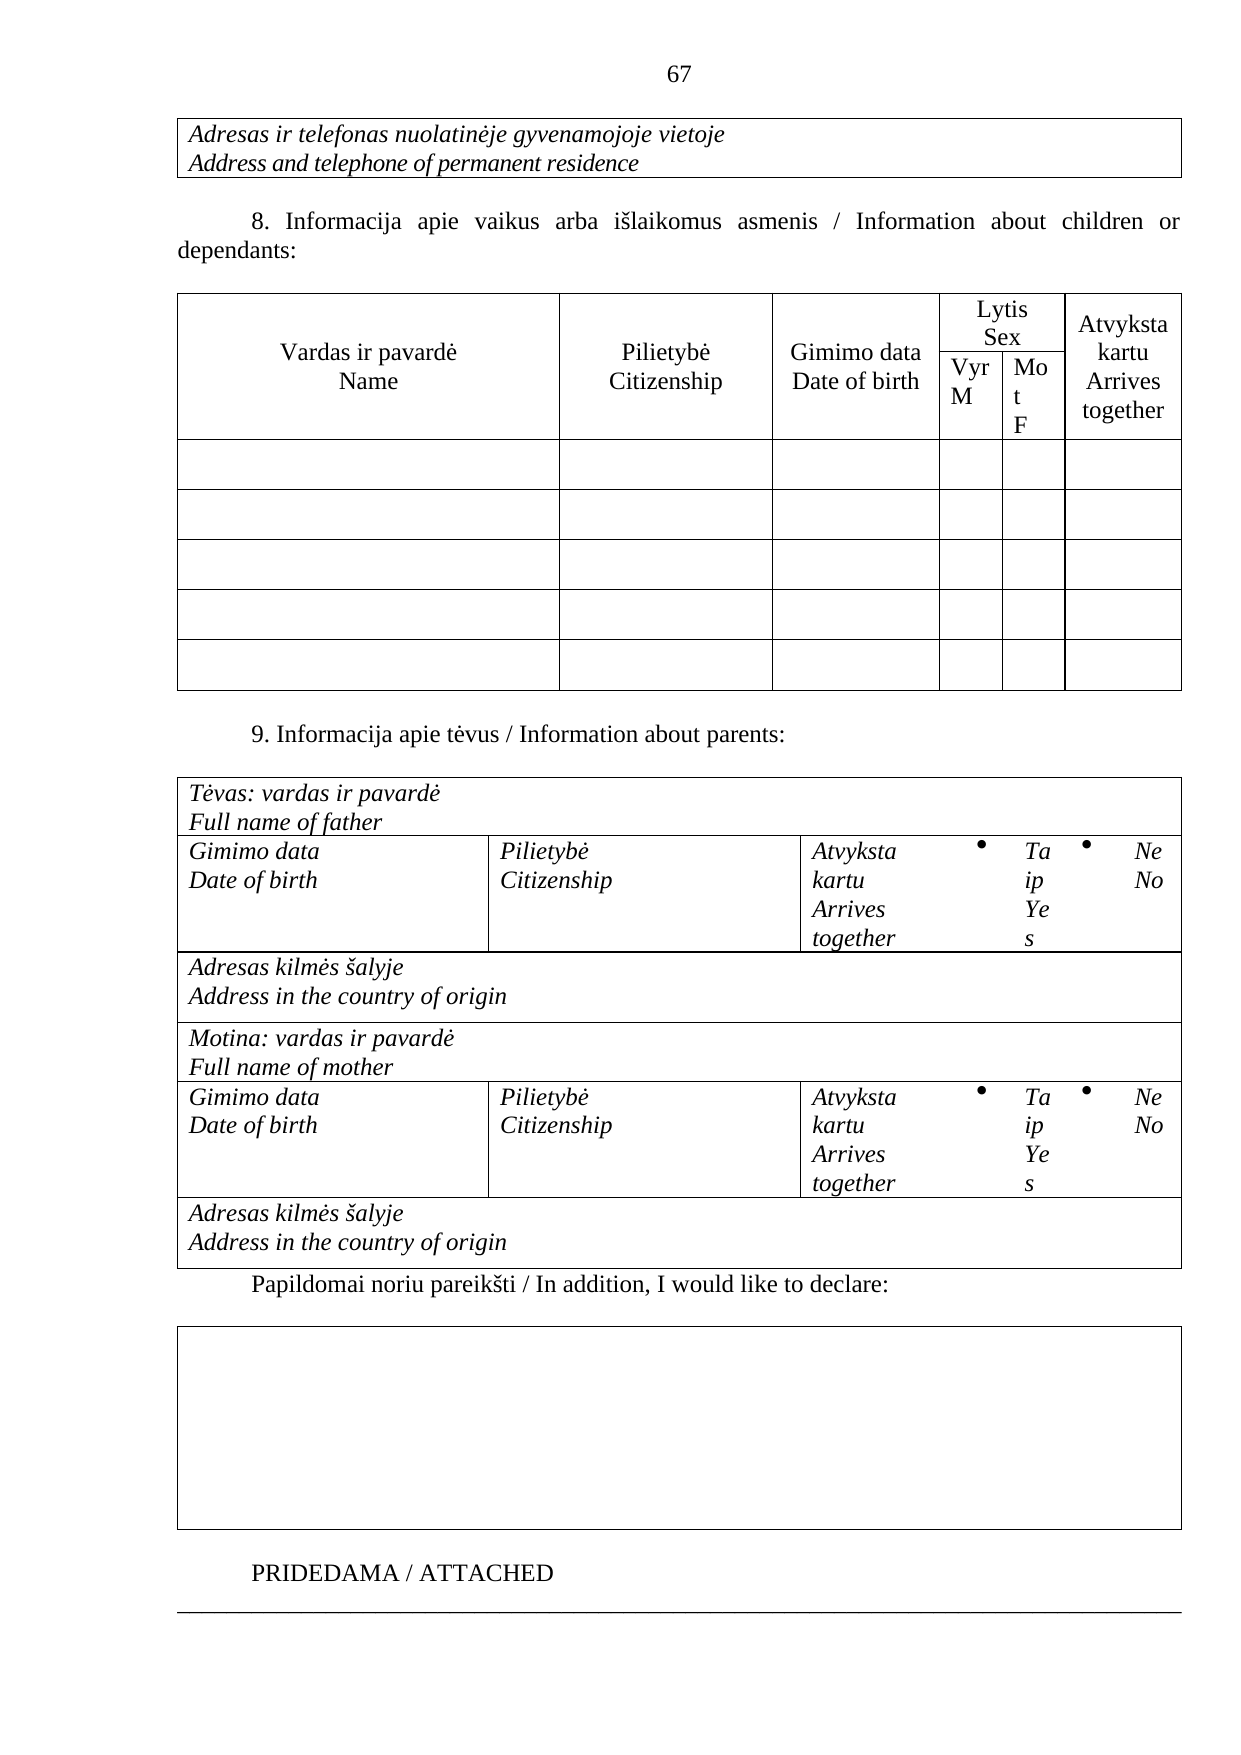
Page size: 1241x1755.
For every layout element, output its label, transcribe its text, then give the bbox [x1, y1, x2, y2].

table_cell [1003, 540, 1064, 589]
table_cell [773, 490, 939, 539]
table_cell Ne No [1123, 1082, 1181, 1197]
table_cell Ne No [1123, 836, 1181, 951]
table_cell  [966, 836, 1013, 951]
table_cell Adresas kilmės šalyje Address in the country of origin [178, 953, 1181, 1022]
table_header [178, 1327, 1181, 1528]
table_cell [1003, 590, 1064, 639]
table_cell [940, 540, 1002, 589]
table_cell [178, 590, 559, 639]
table_header Atvyksta kartu Arrives together [1066, 294, 1181, 438]
table_cell Atvyksta kartu Arrives together [801, 836, 966, 951]
table_cell Mot F [1003, 352, 1064, 438]
text 9. Informacija apie tėvus / Information about parents: [177, 719, 1181, 748]
table_cell [178, 490, 559, 539]
table_cell [940, 640, 1002, 689]
table_cell [773, 540, 939, 589]
table_cell [773, 640, 939, 689]
table_cell [178, 540, 559, 589]
table_cell [1003, 440, 1064, 489]
table_cell [1066, 490, 1181, 539]
table_cell  [1071, 836, 1123, 951]
table_cell  [966, 1082, 1013, 1197]
text 8. Informacija apie vaikus arba išlaikomus asmenis / Information about children or dependants: [177, 206, 1181, 264]
table_cell [560, 490, 772, 539]
table_cell [560, 440, 772, 489]
table_cell [178, 440, 559, 489]
table_cell Adresas kilmės šalyje Address in the country of origin [178, 1198, 1181, 1268]
table_header Gimimo data Date of birth [773, 294, 939, 438]
text PRIDEDAMA / ATTACHED [177, 1558, 1181, 1587]
table_cell Pilietybė Citizenship [489, 836, 800, 951]
table_cell [773, 440, 939, 489]
table_cell [1066, 540, 1181, 589]
table_cell Atvyksta kartu Arrives together [801, 1082, 966, 1197]
table_cell [940, 490, 1002, 539]
table_cell [773, 590, 939, 639]
table_cell  [1071, 1082, 1123, 1197]
table_cell Adresas ir telefonas nuolatinėje gyvenamojoje vietoje Address and telephone of permanent residence [178, 119, 1181, 177]
table_cell [940, 440, 1002, 489]
table_cell Motina: vardas ir pavardė Full name of mother [178, 1023, 1181, 1081]
table_cell Pilietybė Citizenship [489, 1082, 800, 1197]
table_cell [1003, 490, 1064, 539]
table_cell [1066, 440, 1181, 489]
table_cell [560, 640, 772, 689]
table_header Lytis Sex [940, 294, 1064, 351]
table_header Pilietybė Citizenship [560, 294, 772, 438]
table_header Tėvas: vardas ir pavardė Full name of father [178, 778, 1181, 835]
table_cell Gimimo data Date of birth [178, 1082, 488, 1197]
table_header Vardas ir pavardė Name [178, 294, 559, 438]
table_cell [940, 590, 1002, 639]
table_cell [1066, 590, 1181, 639]
table_cell [1003, 640, 1064, 689]
table_cell Gimimo data Date of birth [178, 836, 488, 951]
text Papildomai noriu pareikšti / In addition, I would like to declare: [177, 1269, 1181, 1297]
table_cell [178, 640, 559, 689]
table_cell [560, 540, 772, 589]
table_cell Vyr M [940, 352, 1002, 438]
table_cell Taip Yes [1013, 836, 1071, 951]
table_cell [1066, 640, 1181, 689]
table_cell Taip Yes [1013, 1082, 1071, 1197]
table_cell [560, 590, 772, 639]
